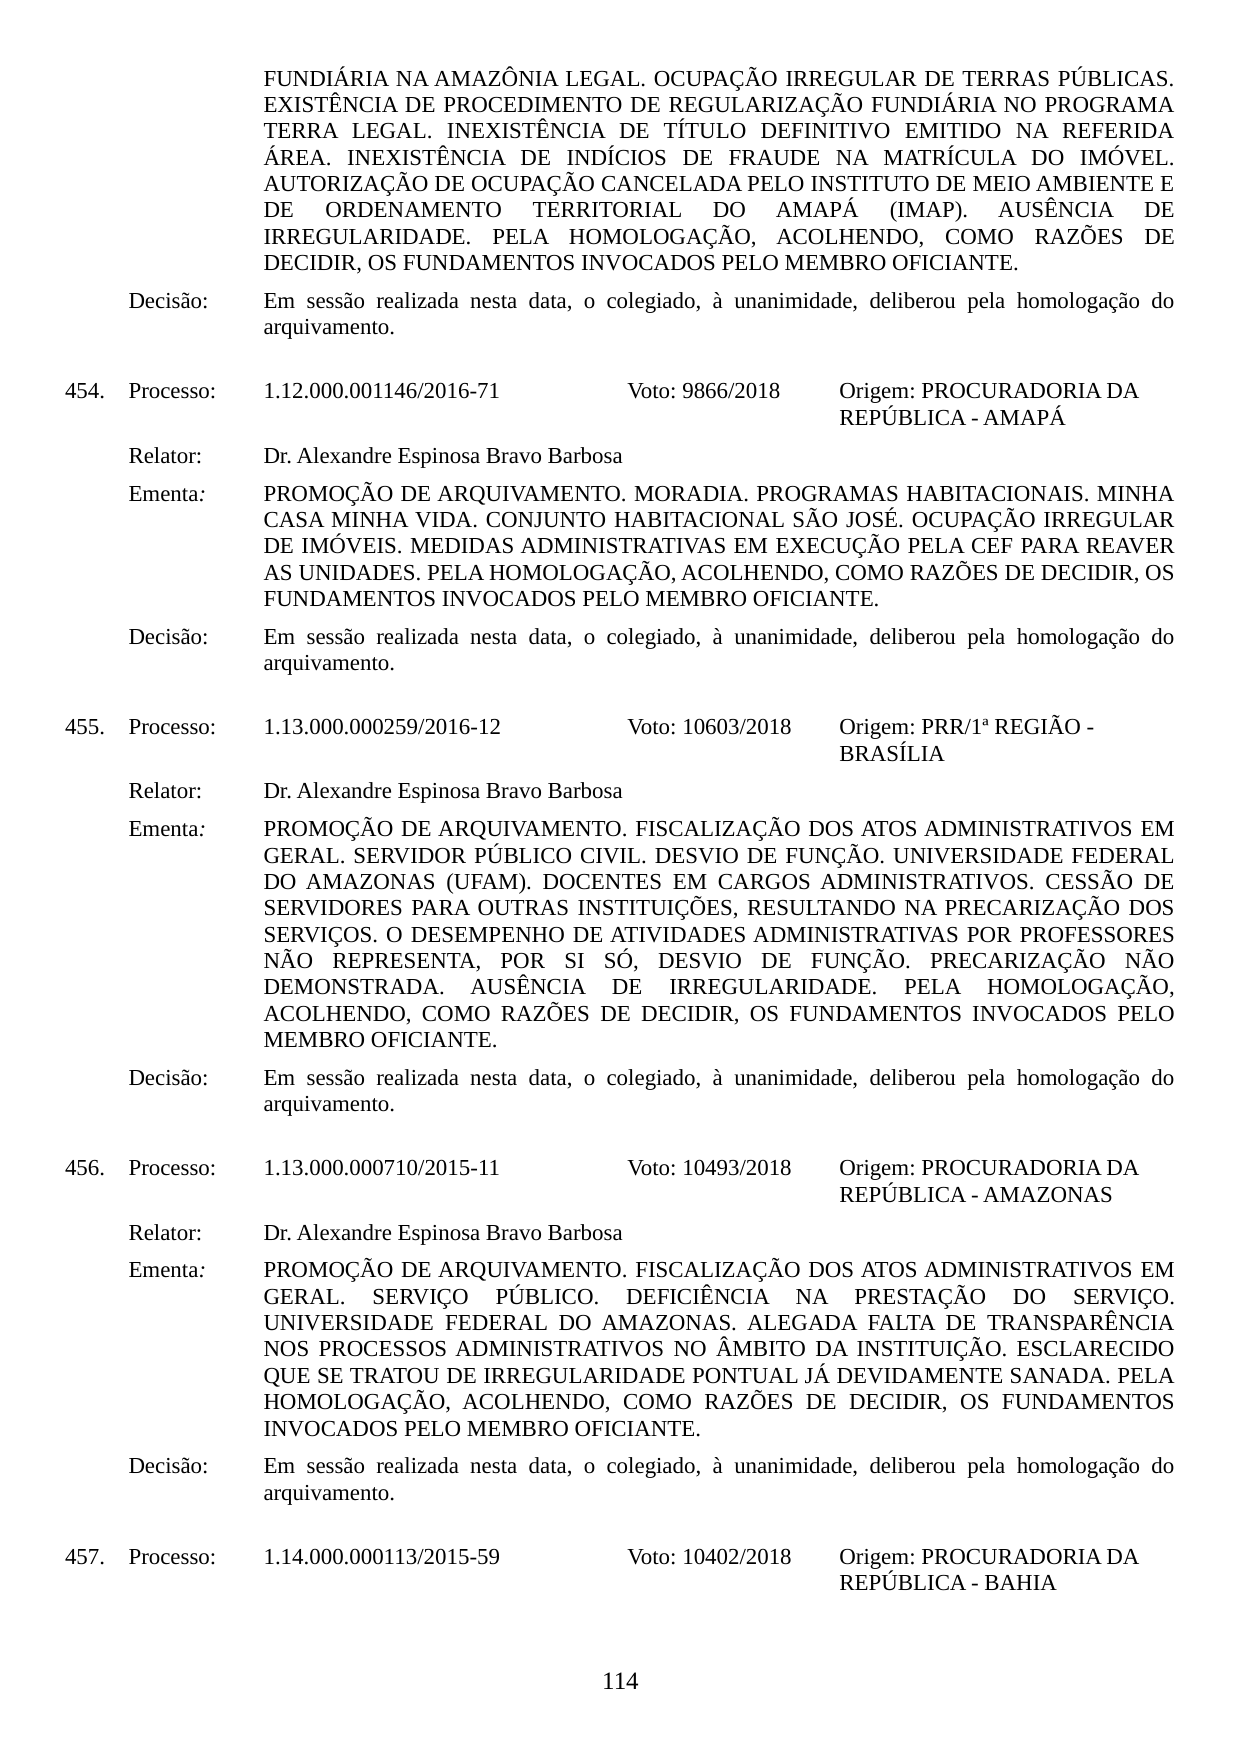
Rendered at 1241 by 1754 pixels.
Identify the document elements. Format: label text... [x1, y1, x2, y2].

table_header 1.12.000.001146/2016-71 [258, 372, 621, 436]
table_header Processo: [123, 1149, 257, 1213]
table_cell [59, 59, 123, 281]
table_cell Relator: [123, 1213, 257, 1251]
table_cell PROMOÇÃO DE ARQUIVAMENTO. MORADIA. PROGRAMAS HABITACIONAIS. MINHA CASA MINHA VIDA. CONJUNTO HABITACIONAL SÃO JOSÉ. OCUPAÇÃO IRREGULAR DE IMÓVEIS. MEDIDAS ADMINISTRATIVAS EM EXECUÇÃO PELA CEF PARA REAVER AS UNIDADES. PELA HOMOLOGAÇÃO, ACOLHENDO, COMO RAZÕES DE DECIDIR, OS FUNDAMENTOS INVOCADOS PELO MEMBRO OFICIANTE. [258, 474, 1181, 617]
table_cell [59, 617, 123, 681]
table_cell Em sessão realizada nesta data, o colegiado, à unanimidade, deliberou pela homologação do arquivamento. [258, 1447, 1181, 1511]
table_cell [59, 474, 123, 617]
table_cell Em sessão realizada nesta data, o colegiado, à unanimidade, deliberou pela homologação do arquivamento. [258, 1058, 1181, 1122]
table_cell [123, 59, 257, 281]
table_cell Dr. Alexandre Espinosa Bravo Barbosa [258, 436, 1181, 474]
table_cell Decisão: [123, 617, 257, 681]
table_header 1.13.000.000259/2016-12 [258, 708, 621, 772]
table_cell [59, 436, 123, 474]
table_cell PROMOÇÃO DE ARQUIVAMENTO. FISCALIZAÇÃO DOS ATOS ADMINISTRATIVOS EM GERAL. SERVIDOR PÚBLICO CIVIL. DESVIO DE FUNÇÃO. UNIVERSIDADE FEDERAL DO AMAZONAS (UFAM). DOCENTES EM CARGOS ADMINISTRATIVOS. CESSÃO DE SERVIDORES PARA OUTRAS INSTITUIÇÕES, RESULTANDO NA PRECARIZAÇÃO DOS SERVIÇOS. O DESEMPENHO DE ATIVIDADES ADMINISTRATIVAS POR PROFESSORES NÃO REPRESENTA, POR SI SÓ, DESVIO DE FUNÇÃO. PRECARIZAÇÃO NÃO DEMONSTRADA. AUSÊNCIA DE IRREGULARIDADE. PELA HOMOLOGAÇÃO, ACOLHENDO, COMO RAZÕES DE DECIDIR, OS FUNDAMENTOS INVOCADOS PELO MEMBRO OFICIANTE. [258, 810, 1181, 1058]
table_header Voto: 10493/2018 [621, 1149, 833, 1213]
table_header Voto: 10402/2018 [621, 1537, 833, 1601]
table_header 456. [59, 1149, 123, 1213]
table_cell [59, 1447, 123, 1511]
table_header Origem: PROCURADORIA DA REPÚBLICA - AMAZONAS [834, 1149, 1181, 1213]
table_cell Ementa: [123, 1251, 257, 1447]
table_header Origem: PROCURADORIA DA REPÚBLICA - AMAPÁ [834, 372, 1181, 436]
table_cell [59, 1251, 123, 1447]
table_cell [59, 1213, 123, 1251]
table_cell Dr. Alexandre Espinosa Bravo Barbosa [258, 1213, 1181, 1251]
table_cell Relator: [123, 436, 257, 474]
table_cell Relator: [123, 772, 257, 809]
table_header Processo: [123, 1537, 257, 1601]
table_cell Ementa: [123, 474, 257, 617]
table_header Voto: 10603/2018 [621, 708, 833, 772]
table_cell Em sessão realizada nesta data, o colegiado, à unanimidade, deliberou pela homologação do arquivamento. [258, 281, 1181, 346]
table_cell [59, 1058, 123, 1122]
table_cell Decisão: [123, 1447, 257, 1511]
table_header 1.14.000.000113/2015-59 [258, 1537, 621, 1601]
table_header Processo: [123, 372, 257, 436]
table_cell FUNDIÁRIA NA AMAZÔNIA LEGAL. OCUPAÇÃO IRREGULAR DE TERRAS PÚBLICAS. EXISTÊNCIA DE PROCEDIMENTO DE REGULARIZAÇÃO FUNDIÁRIA NO PROGRAMA TERRA LEGAL. INEXISTÊNCIA DE TÍTULO DEFINITIVO EMITIDO NA REFERIDA ÁREA. INEXISTÊNCIA DE INDÍCIOS DE FRAUDE NA MATRÍCULA DO IMÓVEL. AUTORIZAÇÃO DE OCUPAÇÃO CANCELADA PELO INSTITUTO DE MEIO AMBIENTE E DE ORDENAMENTO TERRITORIAL DO AMAPÁ (IMAP). AUSÊNCIA DE IRREGULARIDADE. PELA HOMOLOGAÇÃO, ACOLHENDO, COMO RAZÕES DE DECIDIR, OS FUNDAMENTOS INVOCADOS PELO MEMBRO OFICIANTE. [258, 59, 1181, 281]
table_cell PROMOÇÃO DE ARQUIVAMENTO. FISCALIZAÇÃO DOS ATOS ADMINISTRATIVOS EM GERAL. SERVIÇO PÚBLICO. DEFICIÊNCIA NA PRESTAÇÃO DO SERVIÇO. UNIVERSIDADE FEDERAL DO AMAZONAS. ALEGADA FALTA DE TRANSPARÊNCIA NOS PROCESSOS ADMINISTRATIVOS NO ÂMBITO DA INSTITUIÇÃO. ESCLARECIDO QUE SE TRATOU DE IRREGULARIDADE PONTUAL JÁ DEVIDAMENTE SANADA. PELA HOMOLOGAÇÃO, ACOLHENDO, COMO RAZÕES DE DECIDIR, OS FUNDAMENTOS INVOCADOS PELO MEMBRO OFICIANTE. [258, 1251, 1181, 1447]
table_cell [59, 810, 123, 1058]
table_header Voto: 9866/2018 [621, 372, 833, 436]
table_cell Em sessão realizada nesta data, o colegiado, à unanimidade, deliberou pela homologação do arquivamento. [258, 617, 1181, 681]
table_cell Dr. Alexandre Espinosa Bravo Barbosa [258, 772, 1181, 809]
table_header Origem: PROCURADORIA DA REPÚBLICA - BAHIA [834, 1537, 1181, 1601]
table_header 457. [59, 1537, 123, 1601]
table_cell Decisão: [123, 1058, 257, 1122]
table_header 455. [59, 708, 123, 772]
table_header Origem: PRR/1ª REGIÃO - BRASÍLIA [834, 708, 1181, 772]
table_header 1.13.000.000710/2015-11 [258, 1149, 621, 1213]
table_cell [59, 772, 123, 809]
table_header 454. [59, 372, 123, 436]
table_header Processo: [123, 708, 257, 772]
table_cell Ementa: [123, 810, 257, 1058]
table_cell [59, 281, 123, 346]
table_cell Decisão: [123, 281, 257, 346]
